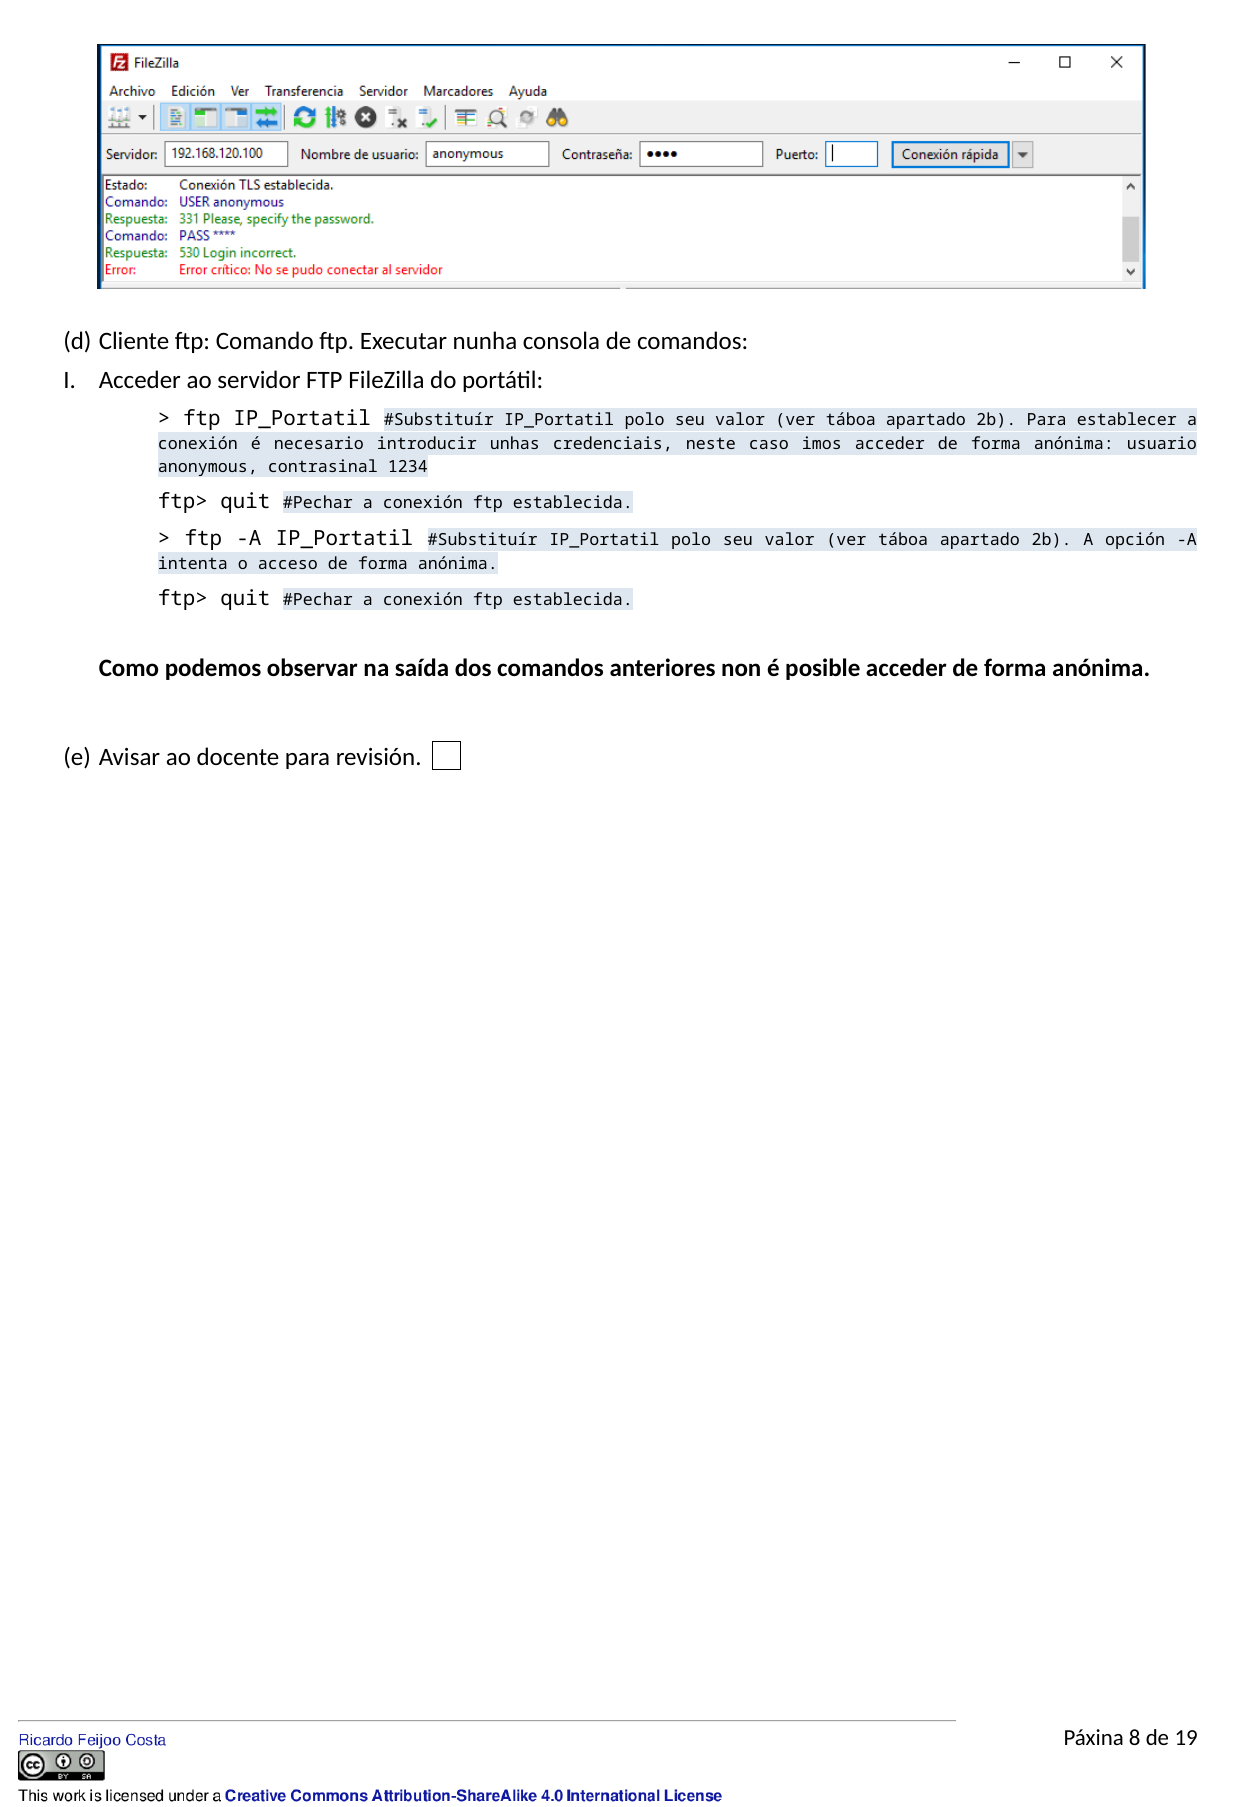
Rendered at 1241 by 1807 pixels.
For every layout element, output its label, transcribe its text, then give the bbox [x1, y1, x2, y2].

list > ftp IP_Portatil #Substituír IP_Portatil polo seu valor (ver táboa apartado 2b). Para establecer a conexión é necesario introducir unhas credenciais, neste caso imos acceder de forma anónima: usuario anonymous, contrasinal 1234 [122, 403, 1197, 477]
list ftp> quit #Pechar a conexión ftp establecida. [122, 583, 1197, 612]
list Avisar ao docente para revisión. [63, 742, 1197, 772]
list ftp> quit #Pechar a conexión ftp establecida. [122, 486, 1197, 514]
list Cliente ftp: Comando ftp. Executar nunha consola de comandos: [63, 325, 1197, 356]
list > ftp -A IP_Portatil #Substituír IP_Portatil polo seu valor (ver táboa apartado 2b). A opción -A intenta o acceso de forma anónima. [122, 523, 1197, 574]
picture [97, 44, 1146, 289]
picture [8, 1715, 957, 1806]
list Como podemos observar na saída dos comandos anteriores non é posible acceder de forma anónima. [63, 652, 1197, 682]
list Acceder ao servidor FTP FileZilla do portátil: [63, 364, 1197, 395]
